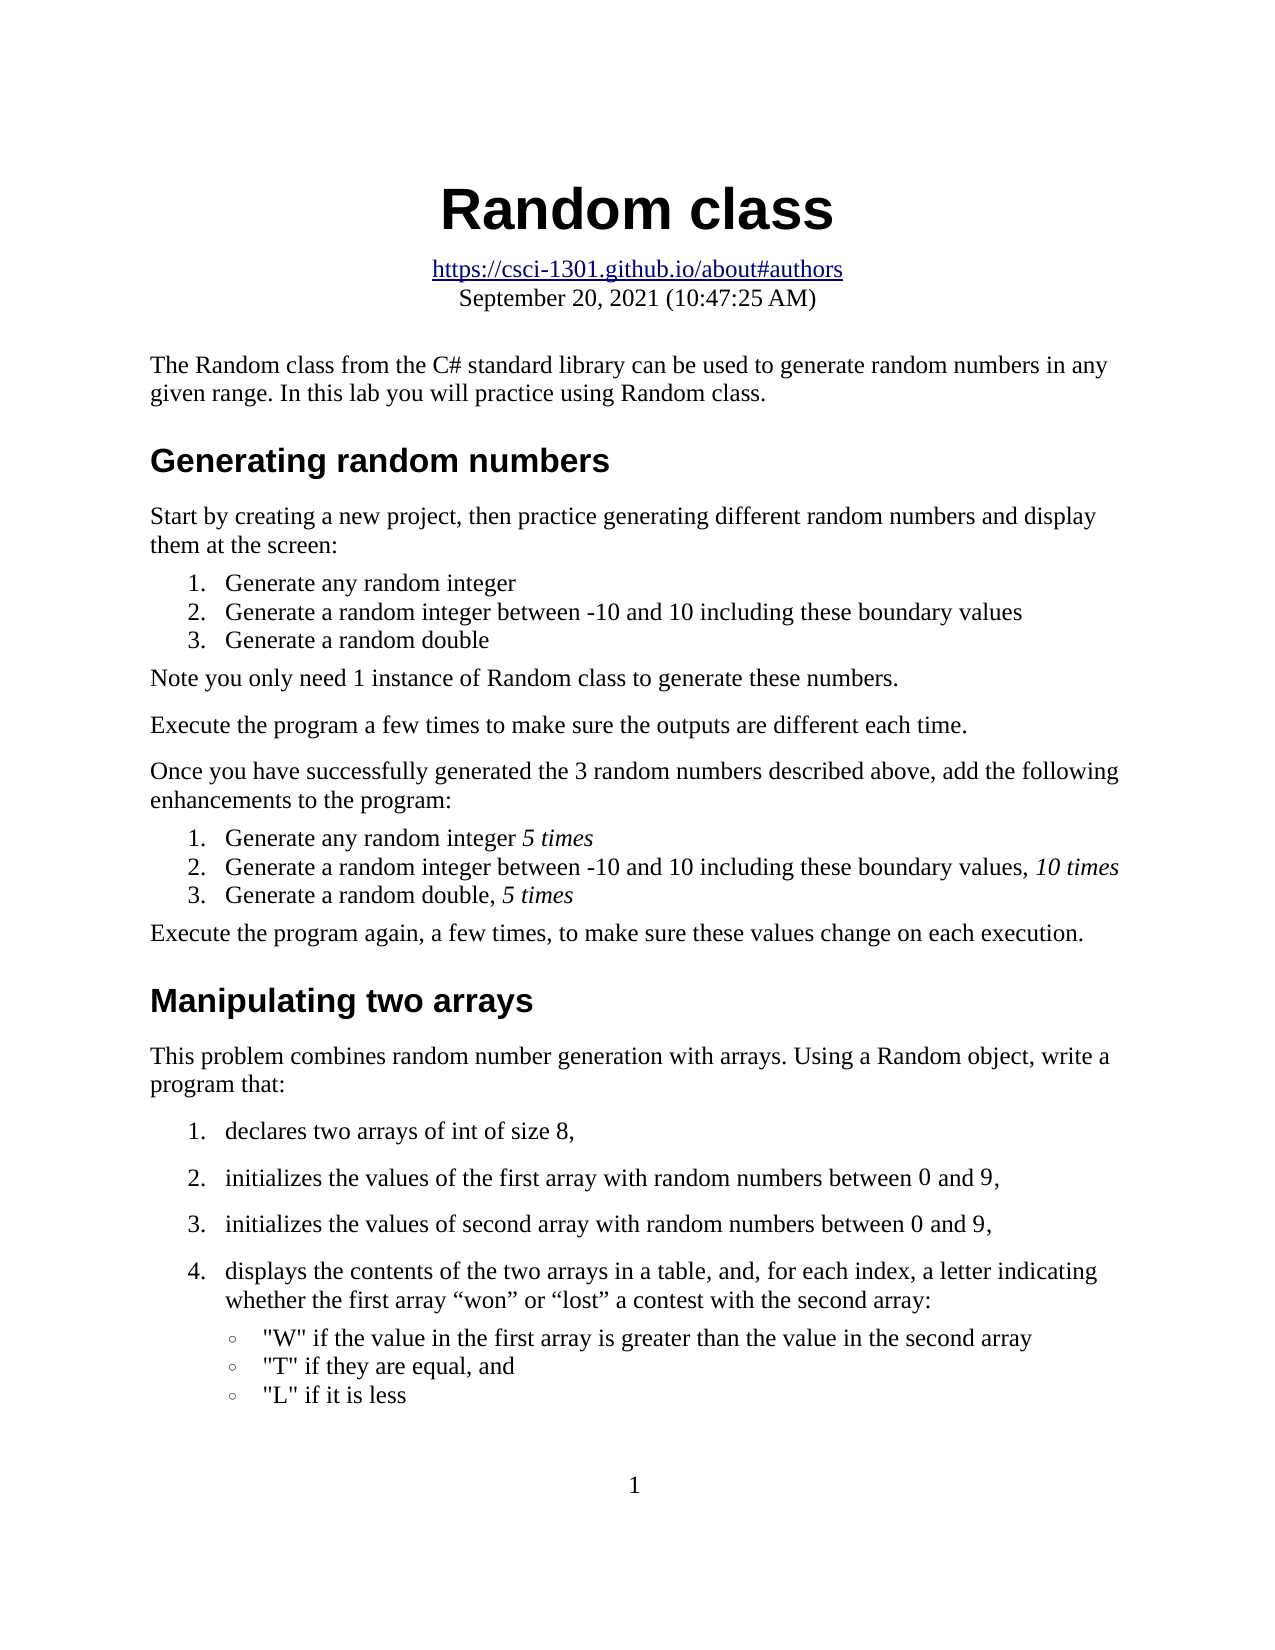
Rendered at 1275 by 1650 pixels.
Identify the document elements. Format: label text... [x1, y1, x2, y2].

text September 20, 2021 (10:47:25 AM) [150, 283, 1125, 312]
list declares two arrays of int of size 8, [187, 1116, 1125, 1145]
list Generate any random integer [187, 568, 1125, 597]
list "W" if the value in the first array is greater than the value in the second array [225, 1323, 1125, 1351]
text Once you have successfully generated the 3 random numbers described above, add the following enhancements to the program: [150, 756, 1125, 814]
list displays the contents of the two arrays in a table, and, for each index, a letter indicating whether the first array “won” or “lost” a contest with the second array: [187, 1256, 1125, 1314]
list initializes the values of second array with random numbers between and , [187, 1209, 1125, 1238]
list Generate a random integer between -10 and 10 including these boundary values, 10 times [187, 852, 1125, 880]
list "T" if they are equal, and [225, 1351, 1125, 1380]
text Execute the program a few times to make sure the outputs are different each time. [150, 710, 1125, 738]
text Note you only need 1 instance of Random class to generate these numbers. [150, 663, 1125, 692]
text Start by creating a new project, then practice generating different random numbers and display them at the screen: [150, 501, 1125, 559]
list Generate a random double, 5 times [187, 880, 1125, 909]
text https://csci-1301.github.io/about#authors [150, 254, 1125, 283]
subtitle Manipulating two arrays [150, 981, 1125, 1019]
list "L" if it is less [225, 1380, 1125, 1409]
list Generate any random integer 5 times [187, 823, 1125, 852]
text Execute the program again, a few times, to make sure these values change on each execution. [150, 918, 1125, 947]
list Generate a random integer between -10 and 10 including these boundary values [187, 597, 1125, 625]
text The Random class from the C# standard library can be used to generate random numbers in any given range. In this lab you will practice using Random class. [150, 350, 1125, 407]
list Generate a random double [187, 625, 1125, 654]
subtitle Generating random numbers [150, 441, 1125, 480]
text This problem combines random number generation with arrays. Using a Random object, write a program that: [150, 1041, 1125, 1098]
title Random class [150, 175, 1125, 242]
list initializes the values of the first array with random numbers between and , [187, 1163, 1125, 1192]
